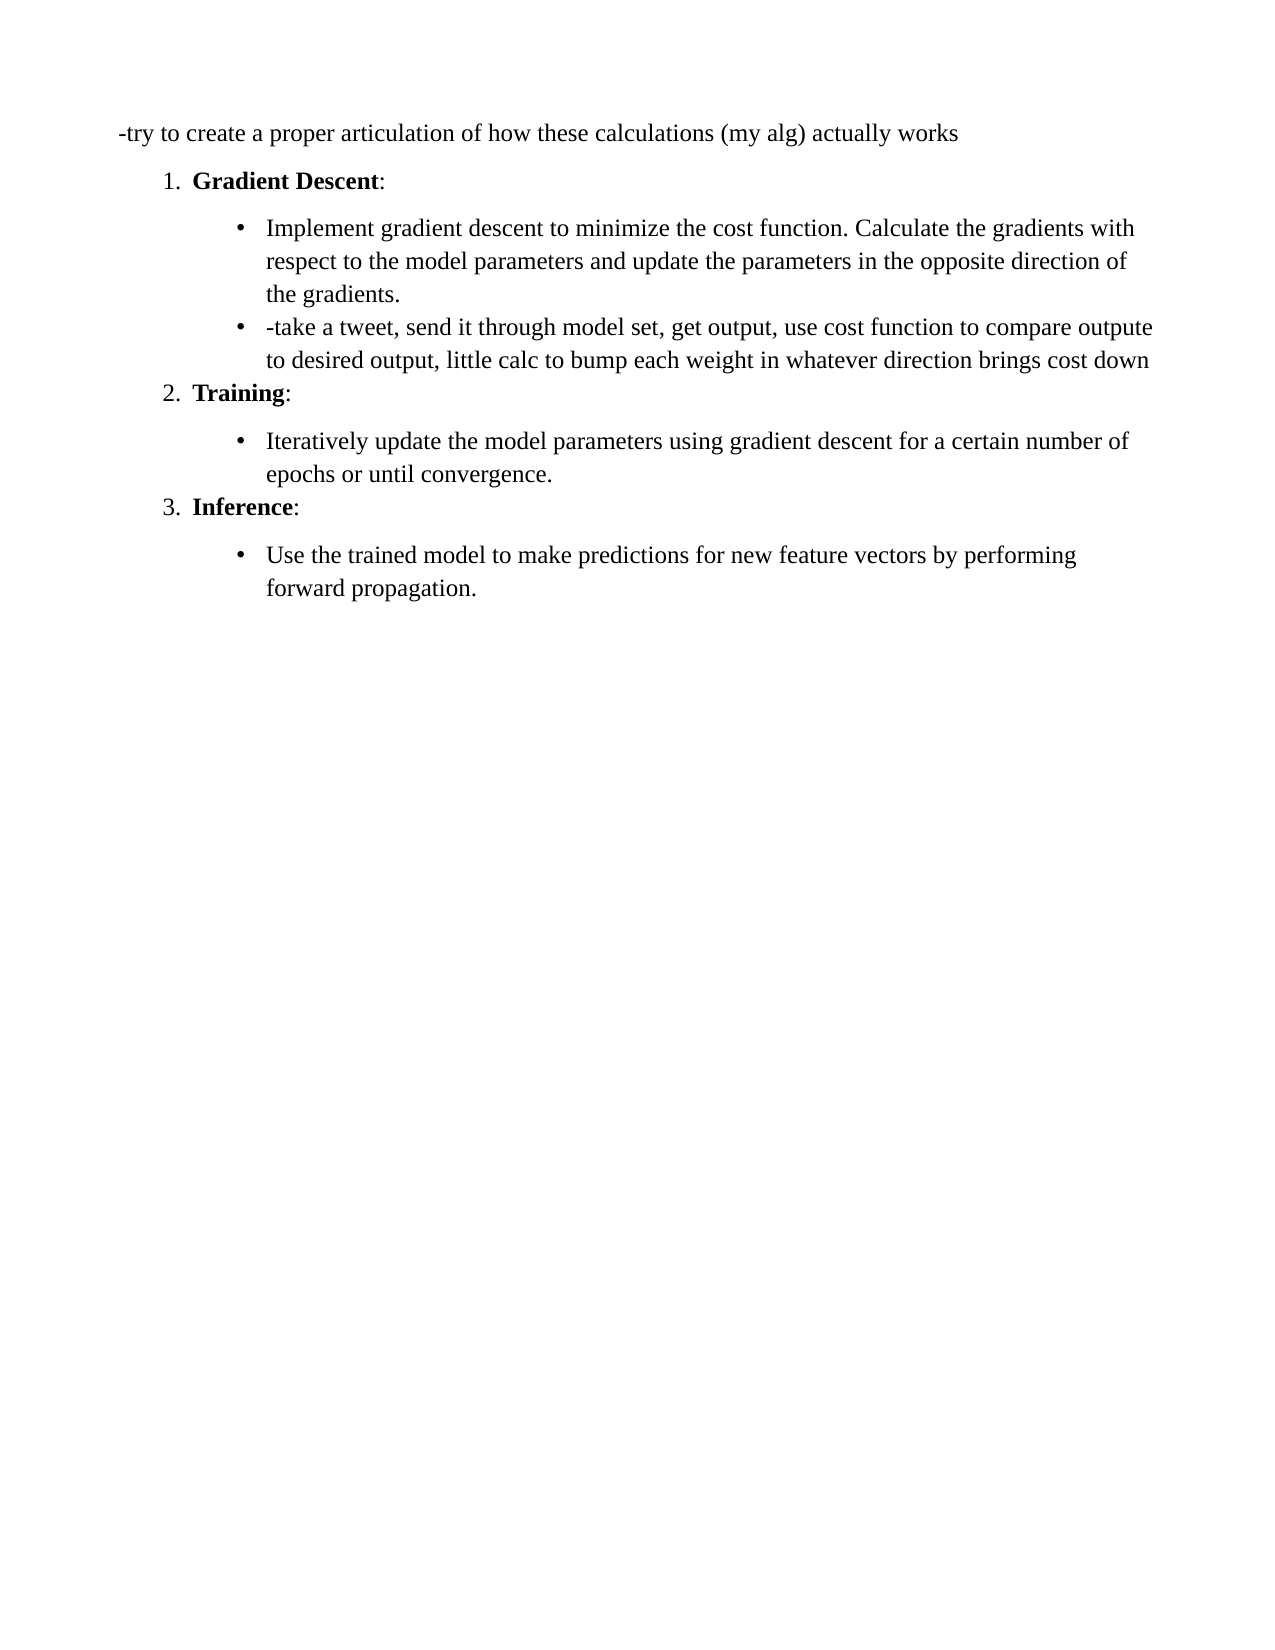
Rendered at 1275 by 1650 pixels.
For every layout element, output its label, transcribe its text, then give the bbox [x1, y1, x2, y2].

list Implement gradient descent to minimize the cost function. Calculate the gradients with respect to the model parameters and update the parameters in the opposite direction of the gradients. [236, 213, 1157, 308]
list -take a tweet, send it through model set, get output, use cost function to compare outpute to desired output, little calc to bump each weight in whatever direction brings cost down [236, 312, 1157, 374]
list Gradient Descent: [162, 166, 1157, 194]
list Training: [162, 378, 1157, 407]
list Iteratively update the model parameters using gradient descent for a certain number of epochs or until convergence. [236, 426, 1157, 488]
list Use the trained model to make predictions for new feature vectors by performing forward propagation. [236, 540, 1157, 601]
list Inference: [162, 492, 1157, 521]
text -try to create a proper articulation of how these calculations (my alg) actually works [118, 118, 1157, 147]
